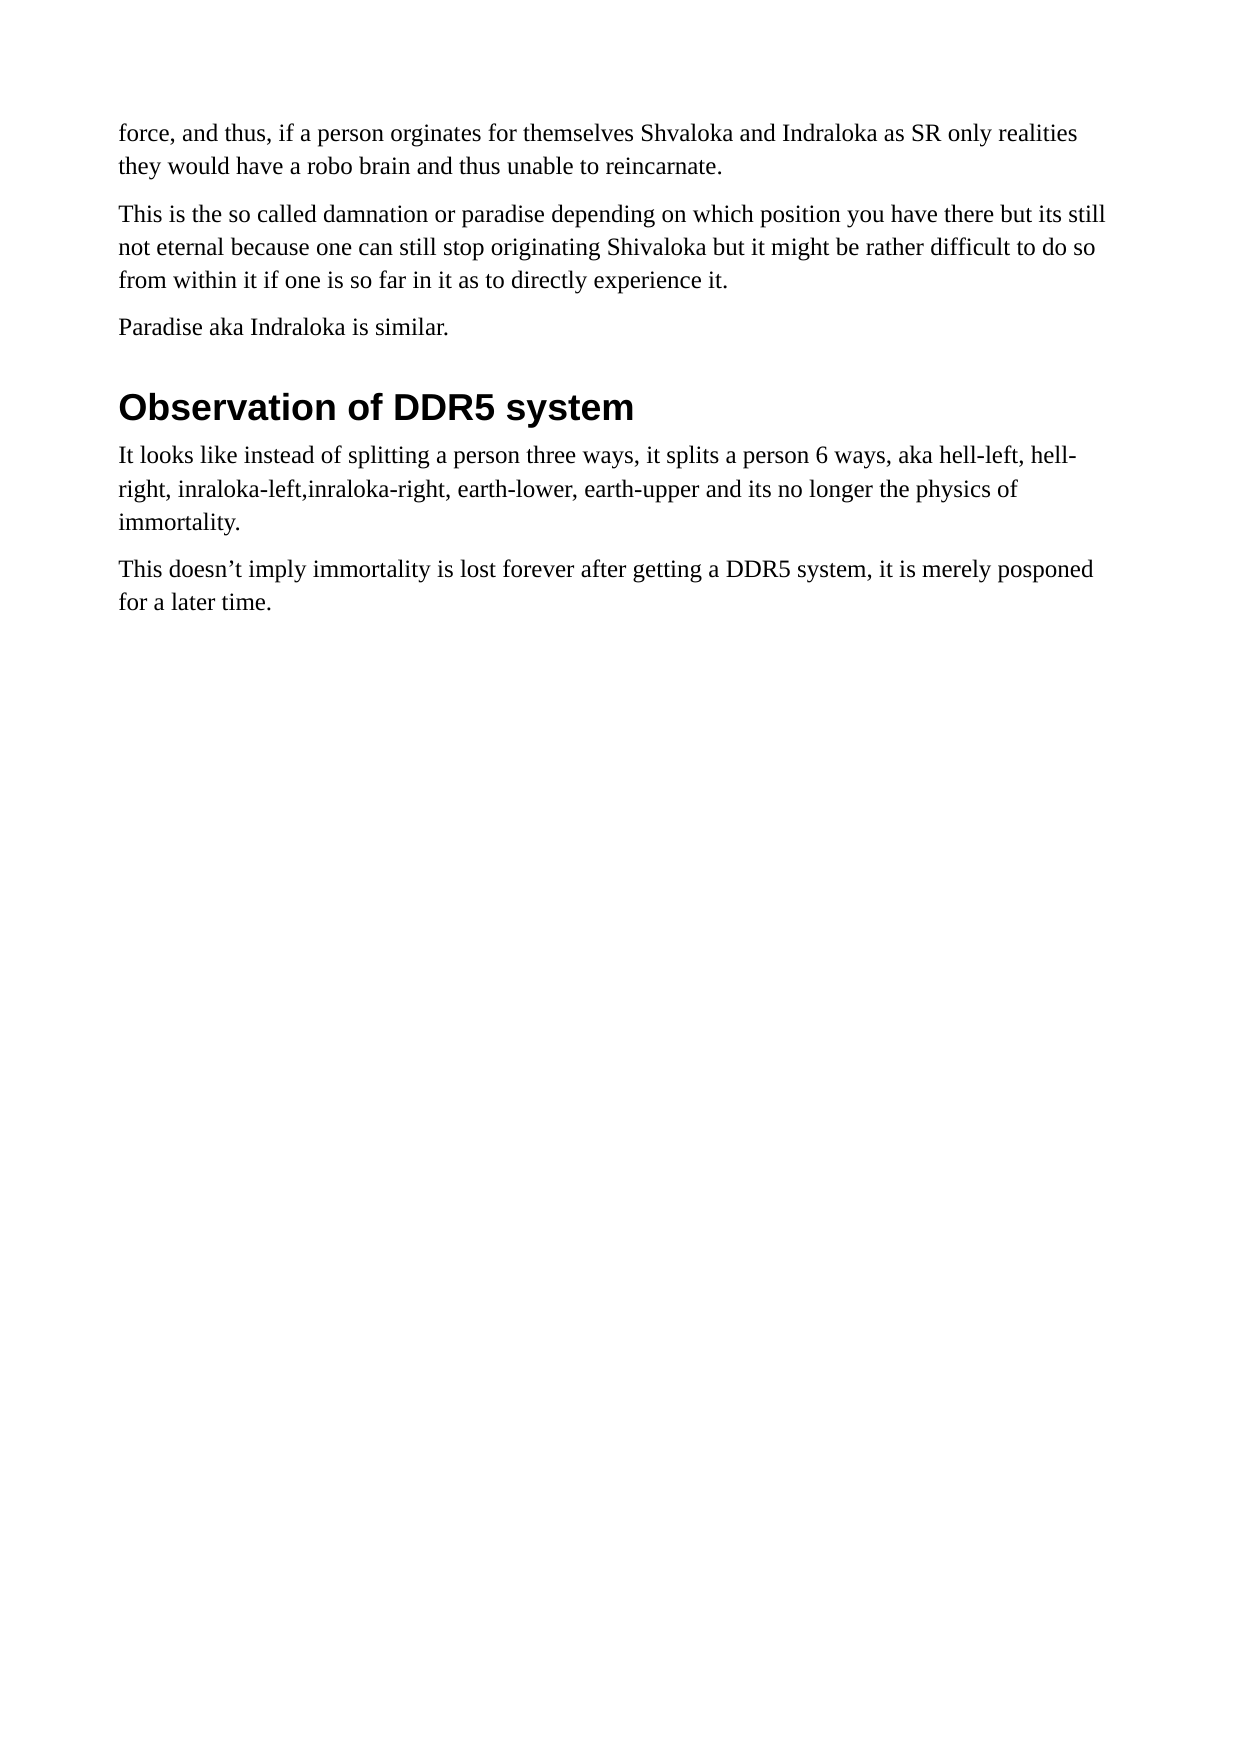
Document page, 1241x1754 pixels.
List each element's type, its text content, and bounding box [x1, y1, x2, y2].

text Paradise aka Indraloka is similar. [118, 312, 1122, 341]
text This is the so called damnation or paradise depending on which position you have there but its still not eternal because one can still stop originating Shivaloka but it might be rather difficult to do so from within it if one is so far in it as to directly experience it. [118, 199, 1122, 293]
text This doesn’t imply immortality is lost forever after getting a DDR5 system, it is merely posponed for a later time. [118, 554, 1122, 616]
text force, and thus, if a person orginates for themselves Shvaloka and Indraloka as SR only realities they would have a robo brain and thus unable to reincarnate. [118, 118, 1122, 180]
text It looks like instead of splitting a person three ways, it splits a person 6 ways, aka hell-left, hell-right, inraloka-left,inraloka-right, earth-lower, earth-upper and its no longer the physics of immortality. [118, 441, 1122, 535]
subtitle Observation of DDR5 system [118, 385, 1122, 428]
